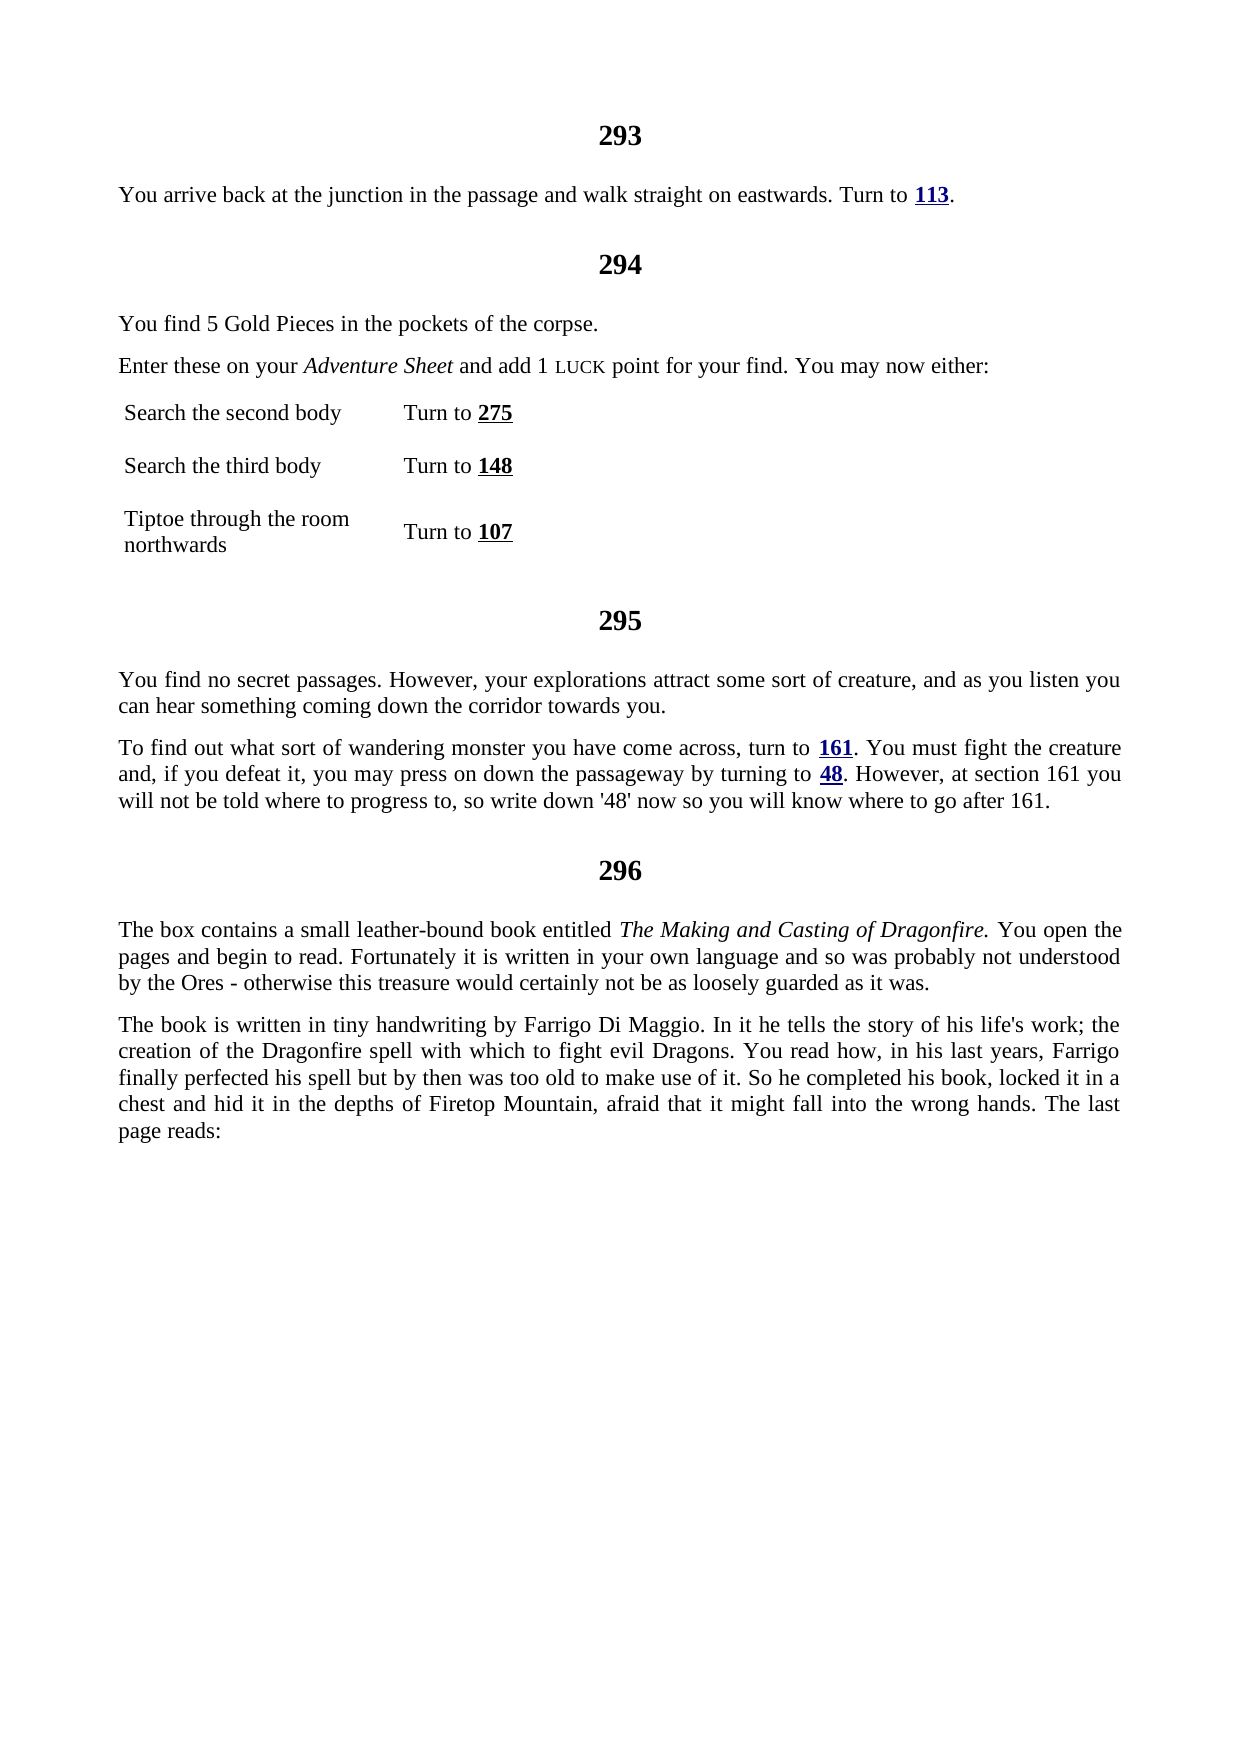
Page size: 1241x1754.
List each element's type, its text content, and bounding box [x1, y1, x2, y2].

subtitle 296 [118, 853, 1122, 887]
table_cell Search the third body [118, 446, 398, 499]
text You find no secret passages. However, your explorations attract some sort of creature, and as you listen you can hear something coming down the corridor towards you. [118, 666, 1122, 719]
table_header Search the second body [118, 393, 398, 446]
subtitle 293 [118, 118, 1122, 152]
text The box contains a small leather-bound book entitled The Making and Casting of Dragonfire. You open the pages and begin to read. Fortunately it is written in your own language and so was probably not understood by the Ores - otherwise this treasure would certainly not be as loosely guarded as it was. [118, 916, 1122, 996]
text The book is written in tiny handwriting by Farrigo Di Maggio. In it he tells the story of his life's work; the creation of the Dragonfire spell with which to fight evil Dragons. You read how, in his last years, Farrigo finally perfected his spell but by then was too old to make use of it. So he completed his book, locked it in a chest and hid it in the depths of Firetop Mountain, afraid that it might fall into the wrong hands. The last page reads: [118, 1011, 1122, 1143]
table_cell Turn to 107 [398, 499, 548, 578]
subtitle 295 [118, 603, 1122, 636]
text You find 5 Gold Pieces in the pockets of the corpse. [118, 310, 1122, 337]
subtitle 294 [118, 247, 1122, 281]
text To find out what sort of wandering monster you have come across, turn to 161. You must fight the creature and, if you defeat it, you may press on down the passageway by turning to 48. However, at section 161 you will not be told where to progress to, so write down '48' now so you will know where to go after 161. [118, 734, 1122, 813]
text You arrive back at the junction in the passage and walk straight on eastwards. Turn to 113. [118, 181, 1122, 208]
table_cell Turn to 148 [398, 446, 548, 499]
table_cell Tiptoe through the room northwards [118, 499, 398, 578]
table_header Turn to 275 [398, 393, 548, 446]
text Enter these on your Adventure Sheet and add 1 luck point for your find. You may now either: [118, 352, 1122, 378]
